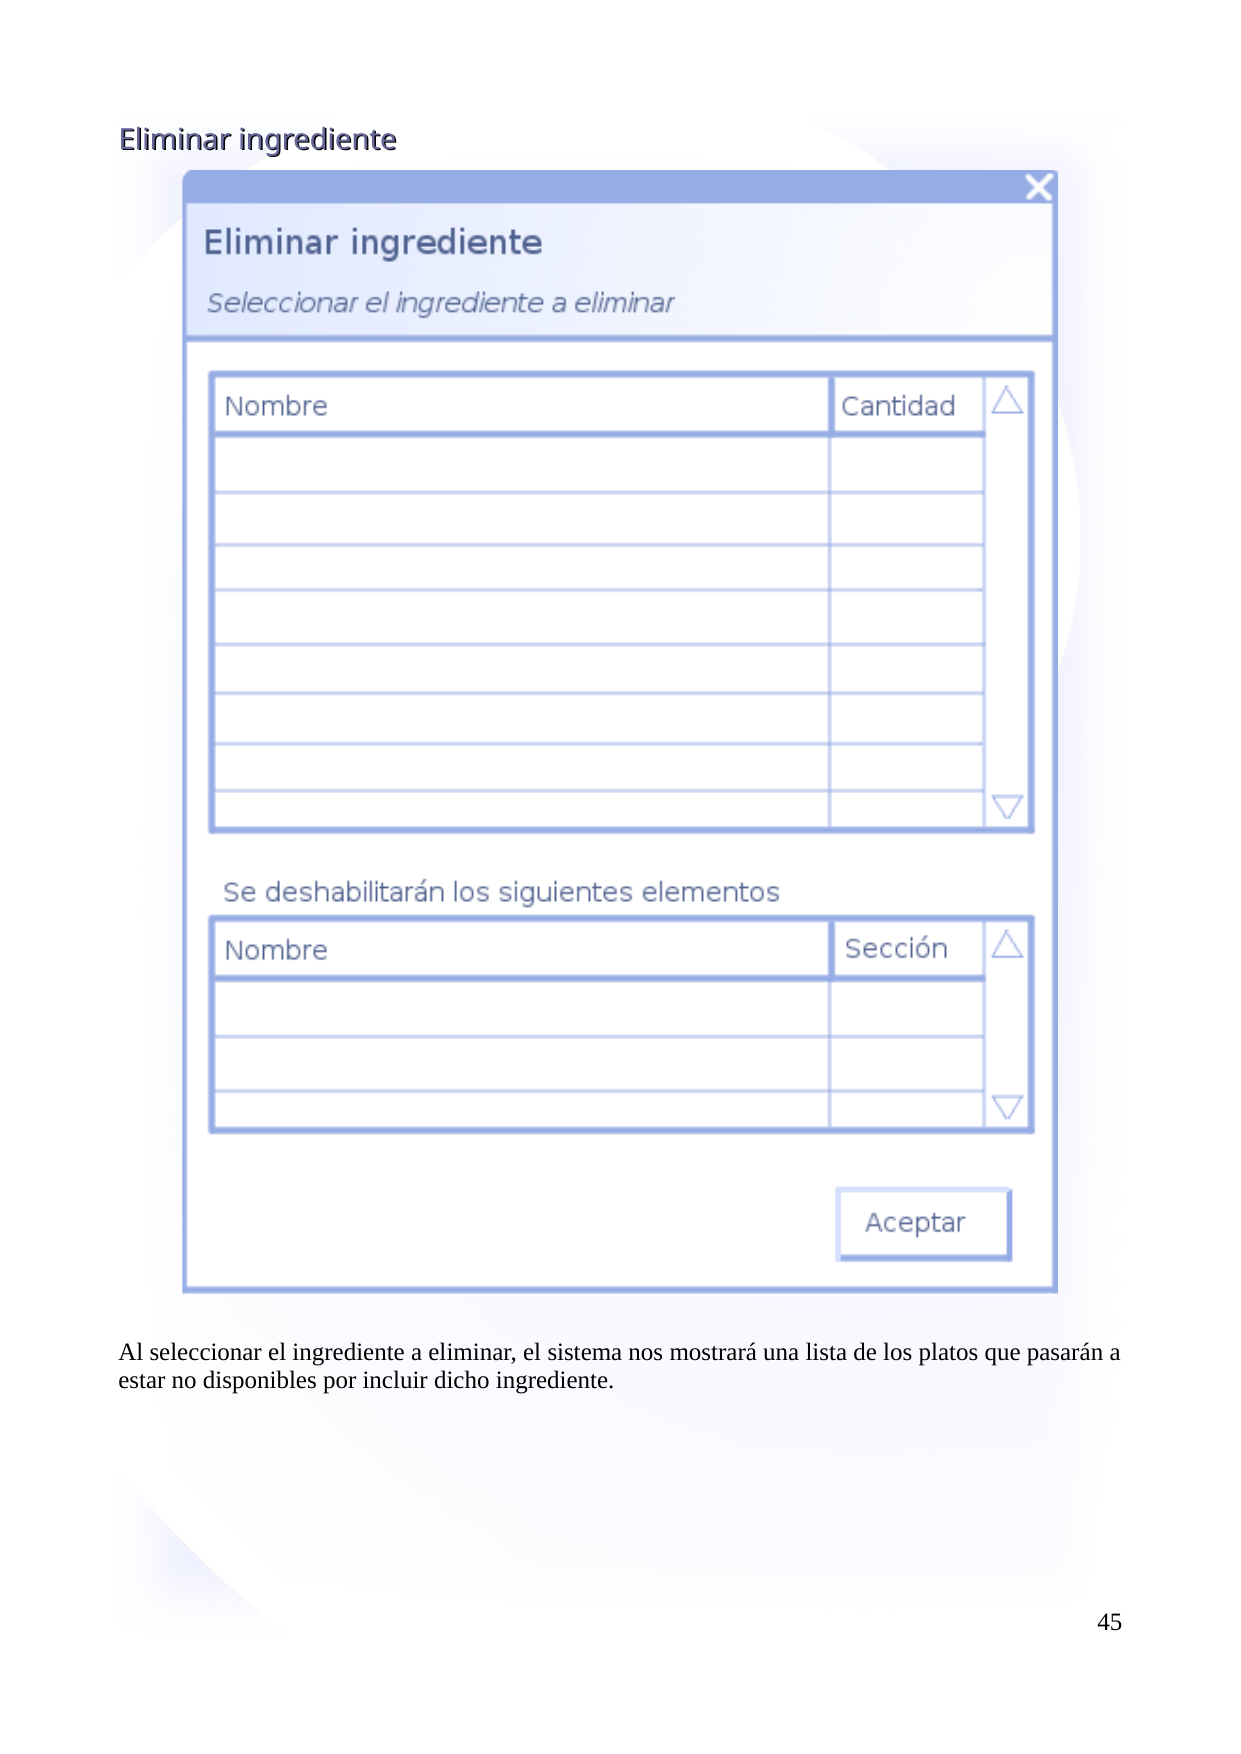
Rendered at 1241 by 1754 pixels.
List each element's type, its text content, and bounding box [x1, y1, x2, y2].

text Al seleccionar el ingrediente a eliminar, el sistema nos mostrará una lista de los platos que pasarán a estar no disponibles por incluir dicho ingrediente. [118, 1337, 1122, 1394]
subtitle Eliminar ingrediente [118, 118, 1122, 158]
picture [118, 158, 1122, 1337]
picture [118, 1394, 1122, 1636]
